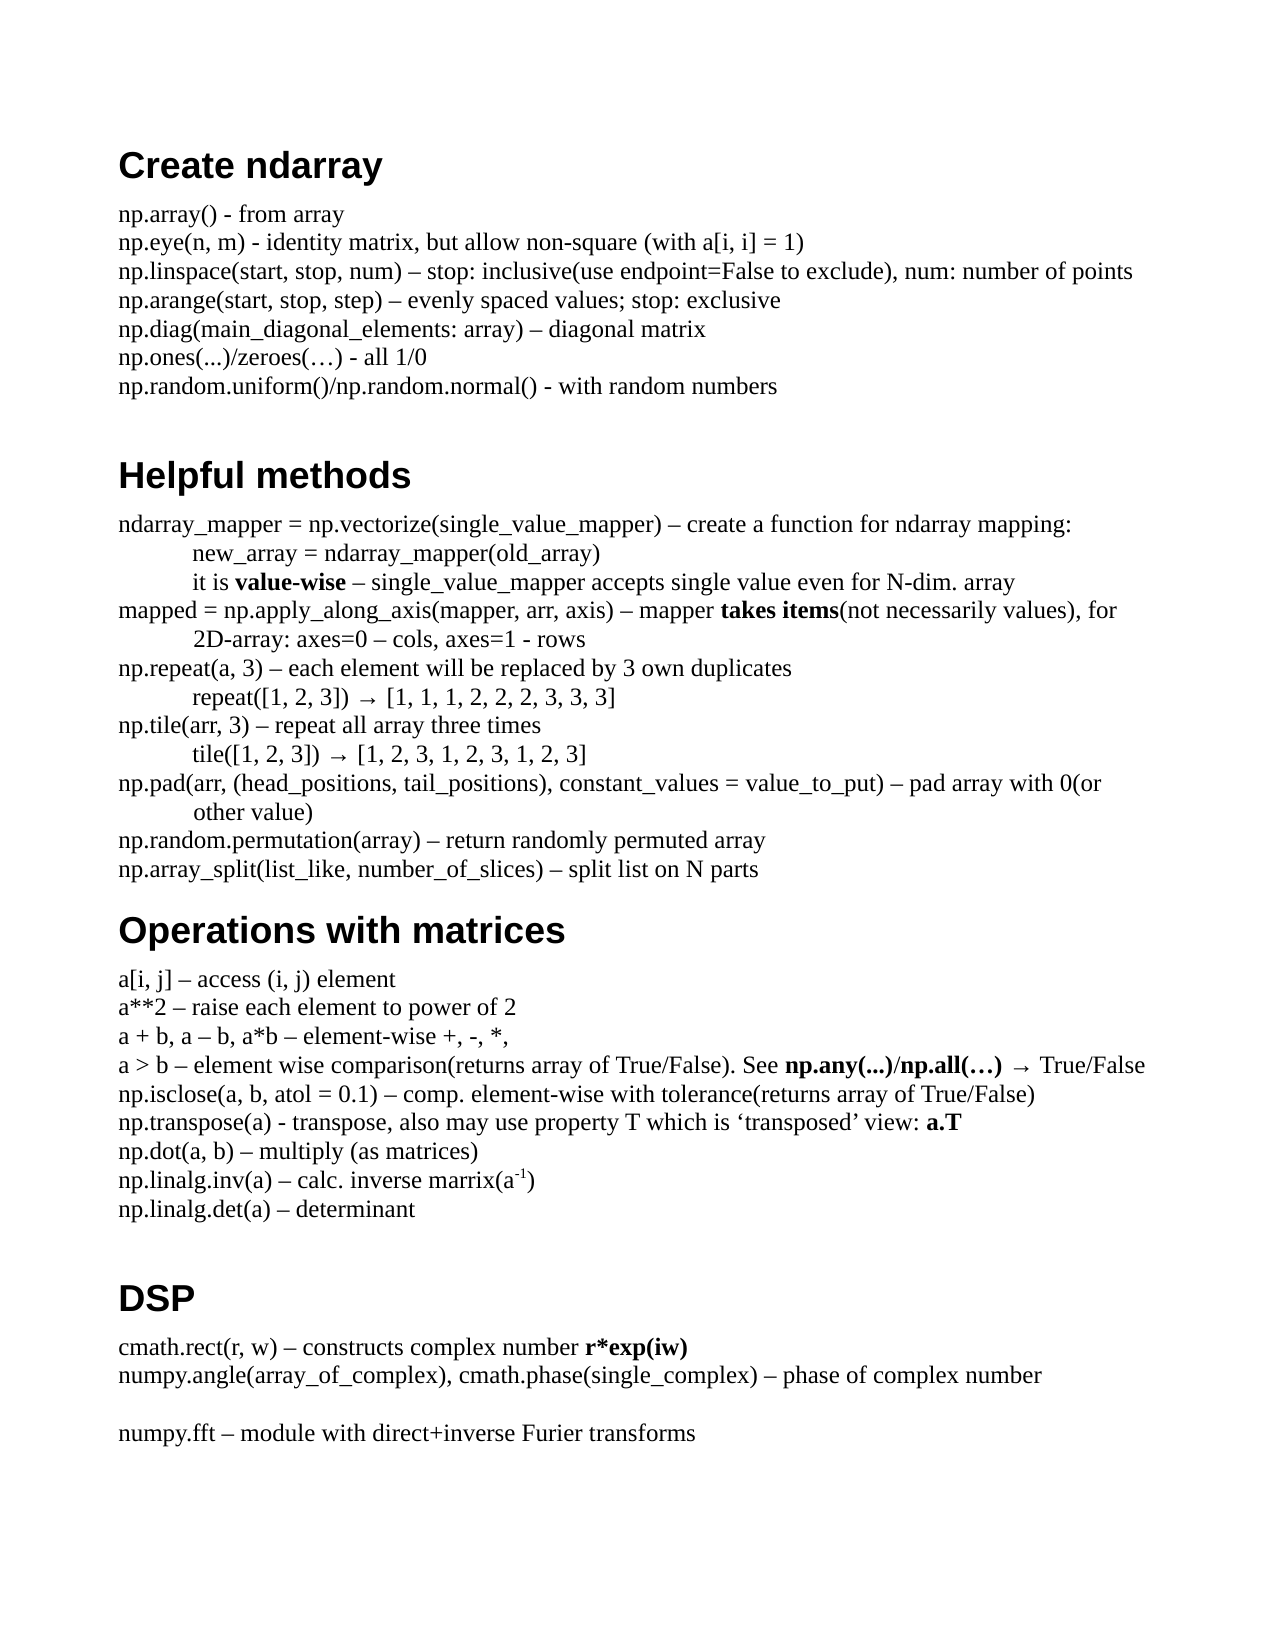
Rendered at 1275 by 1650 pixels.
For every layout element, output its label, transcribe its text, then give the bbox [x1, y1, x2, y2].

text np.array_split(list_like, number_of_slices) – split list on N parts [118, 854, 1157, 883]
text np.tile(arr, 3) – repeat all array three times [118, 711, 1157, 739]
text np.array() - from array [118, 199, 1157, 227]
text np.linalg.det(a) – determinant [118, 1194, 1157, 1222]
text numpy.fft – module with direct+inverse Furier transforms [118, 1418, 1157, 1447]
text np.random.uniform()/np.random.normal() - with random numbers [118, 371, 1157, 400]
subtitle Operations with matrices [118, 908, 1157, 951]
text ndarray_mapper = np.vectorize(single_value_mapper) – create a function for ndarray mapping: [118, 509, 1157, 538]
text np.dot(a, b) – multiply (as matrices) [118, 1136, 1157, 1165]
text numpy.angle(array_of_complex), cmath.phase(single_complex) – phase of complex number [118, 1361, 1157, 1389]
text np.repeat(a, 3) – each element will be replaced by 3 own duplicates [118, 653, 1157, 682]
subtitle Create ndarray [118, 143, 1157, 186]
text new_array = ndarray_mapper(old_array) [118, 538, 1157, 567]
text repeat([1, 2, 3]) → [1, 1, 1, 2, 2, 2, 3, 3, 3] [118, 682, 1157, 711]
text mapped = np.apply_along_axis(mapper, arr, axis) – mapper takes items(not necessarily values), for 2D-array: axes=0 – cols, axes=1 - rows [118, 596, 1157, 653]
text a > b – element wise comparison(returns array of True/False). See np.any(...)/np.all(…) → True/False [118, 1050, 1157, 1079]
text a**2 – raise each element to power of 2 [118, 992, 1157, 1021]
text np.linalg.inv(a) – calc. inverse marrix(a-1) [118, 1165, 1157, 1194]
text np.eye(n, m) - identity matrix, but allow non-square (with a[i, i] = 1) [118, 227, 1157, 256]
text it is value-wise – single_value_mapper accepts single value even for N-dim. array [118, 567, 1157, 596]
text np.linspace(start, stop, num) – stop: inclusive(use endpoint=False to exclude), num: number of points [118, 256, 1157, 285]
subtitle Helpful methods [118, 454, 1157, 497]
text tile([1, 2, 3]) → [1, 2, 3, 1, 2, 3, 1, 2, 3] [118, 739, 1157, 768]
text np.transpose(a) - transpose, also may use property T which is ‘transposed’ view: a.T [118, 1107, 1157, 1136]
text a[i, j] – access (i, j) element [118, 964, 1157, 992]
text np.diag(main_diagonal_elements: array) – diagonal matrix [118, 314, 1157, 342]
text np.arange(start, stop, step) – evenly spaced values; stop: exclusive [118, 285, 1157, 314]
subtitle DSP [118, 1276, 1157, 1319]
text np.isclose(a, b, atol = 0.1) – comp. element-wise with tolerance(returns array of True/False) [118, 1079, 1157, 1107]
text np.ones(...)/zeroes(…) - all 1/0 [118, 342, 1157, 371]
text a + b, a – b, a*b – element-wise +, -, *, [118, 1021, 1157, 1050]
text np.pad(arr, (head_positions, tail_positions), constant_values = value_to_put) – pad array with 0(or other value) [118, 768, 1157, 826]
text cmath.rect(r, w) – constructs complex number r*exp(iw) [118, 1332, 1157, 1361]
text np.random.permutation(array) – return randomly permuted array [118, 826, 1157, 854]
